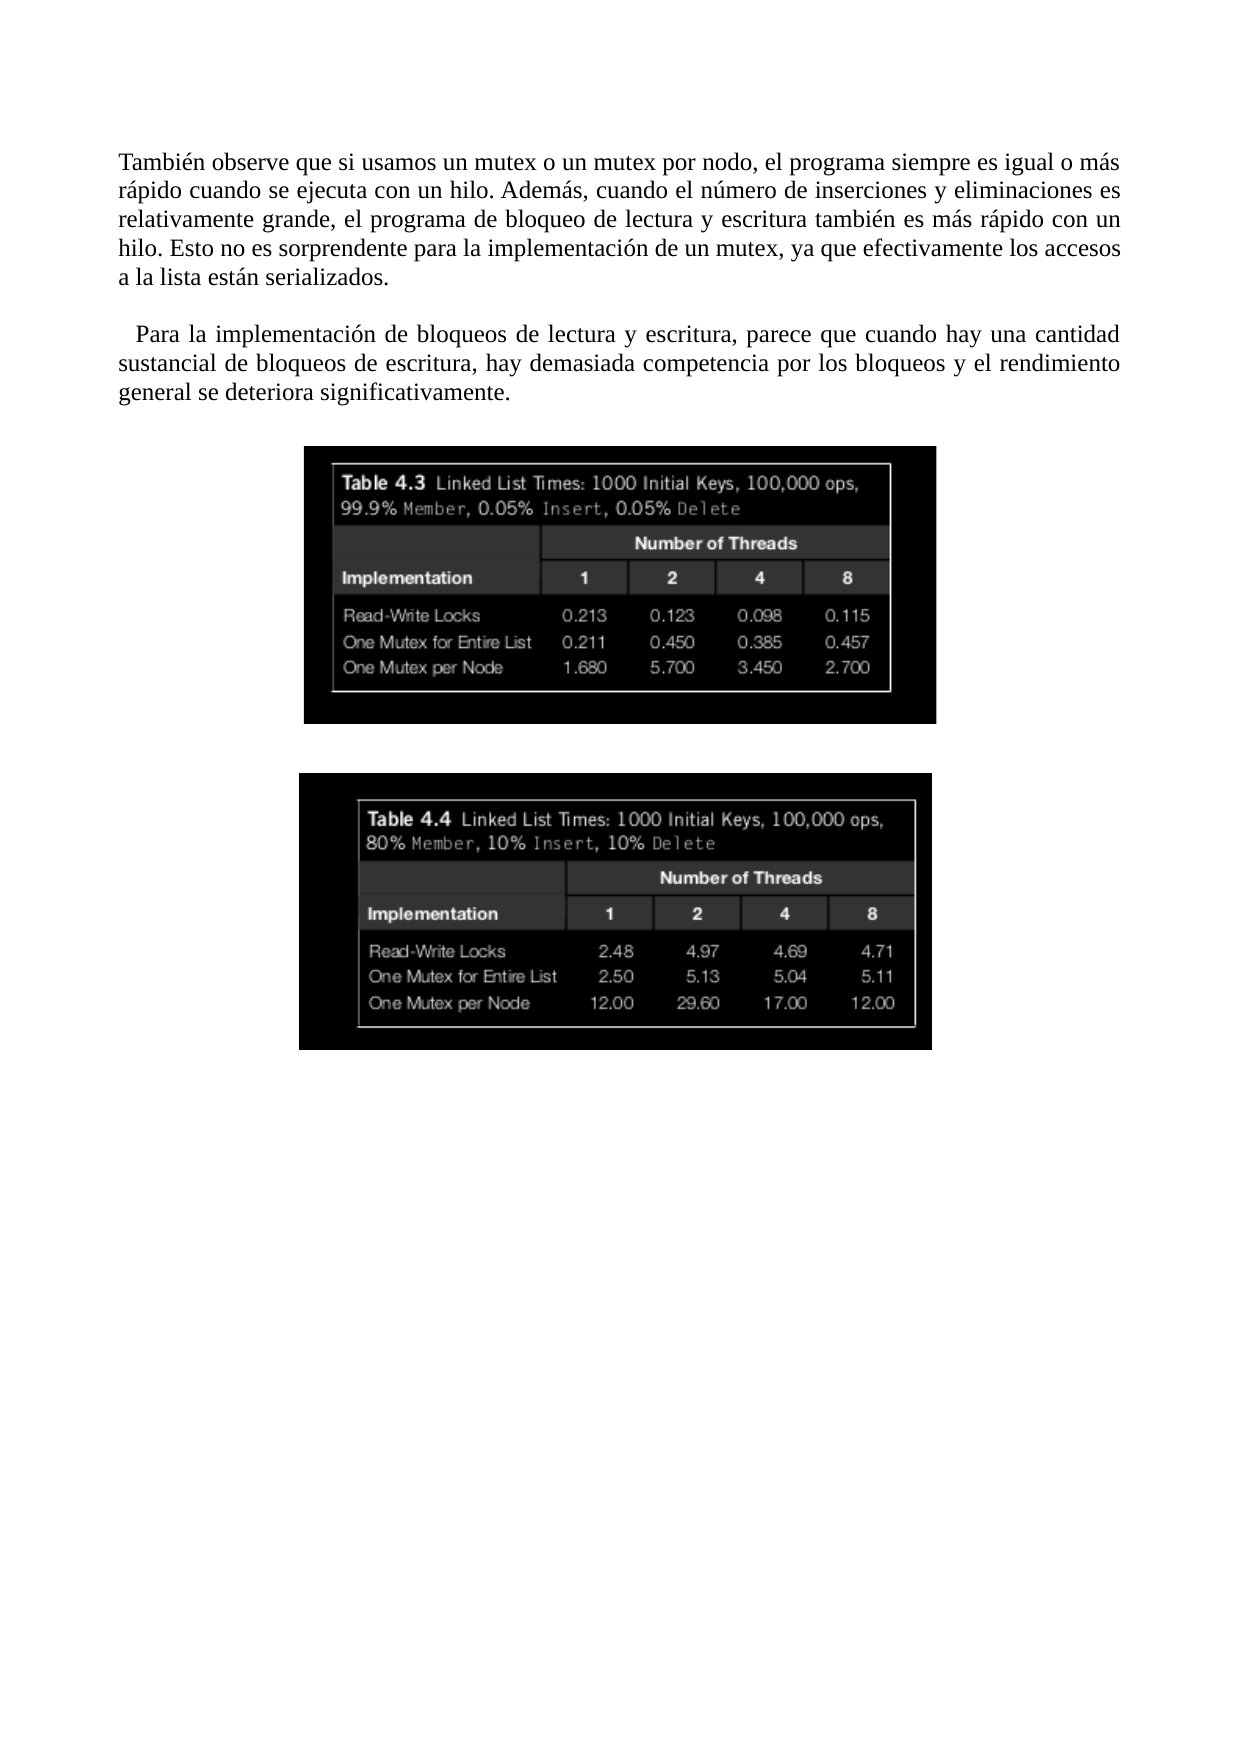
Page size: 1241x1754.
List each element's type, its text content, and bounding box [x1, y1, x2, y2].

text Para la implementación de bloqueos de lectura y escritura, parece que cuando hay una cantidad sustancial de bloqueos de escritura, hay demasiada competencia por los bloqueos y el rendimiento general se deteriora significativamente. [118, 319, 1122, 406]
picture [299, 773, 932, 1050]
text También observe que si usamos un mutex o un mutex por nodo, el programa siempre es igual o más rápido cuando se ejecuta con un hilo. Además, cuando el número de inserciones y eliminaciones es relativamente grande, el programa de bloqueo de lectura y escritura también es más rápido con un hilo. Esto no es sorprendente para la implementación de un mutex, ya que efectivamente los accesos a la lista están serializados. [118, 147, 1122, 291]
picture [303, 446, 937, 724]
